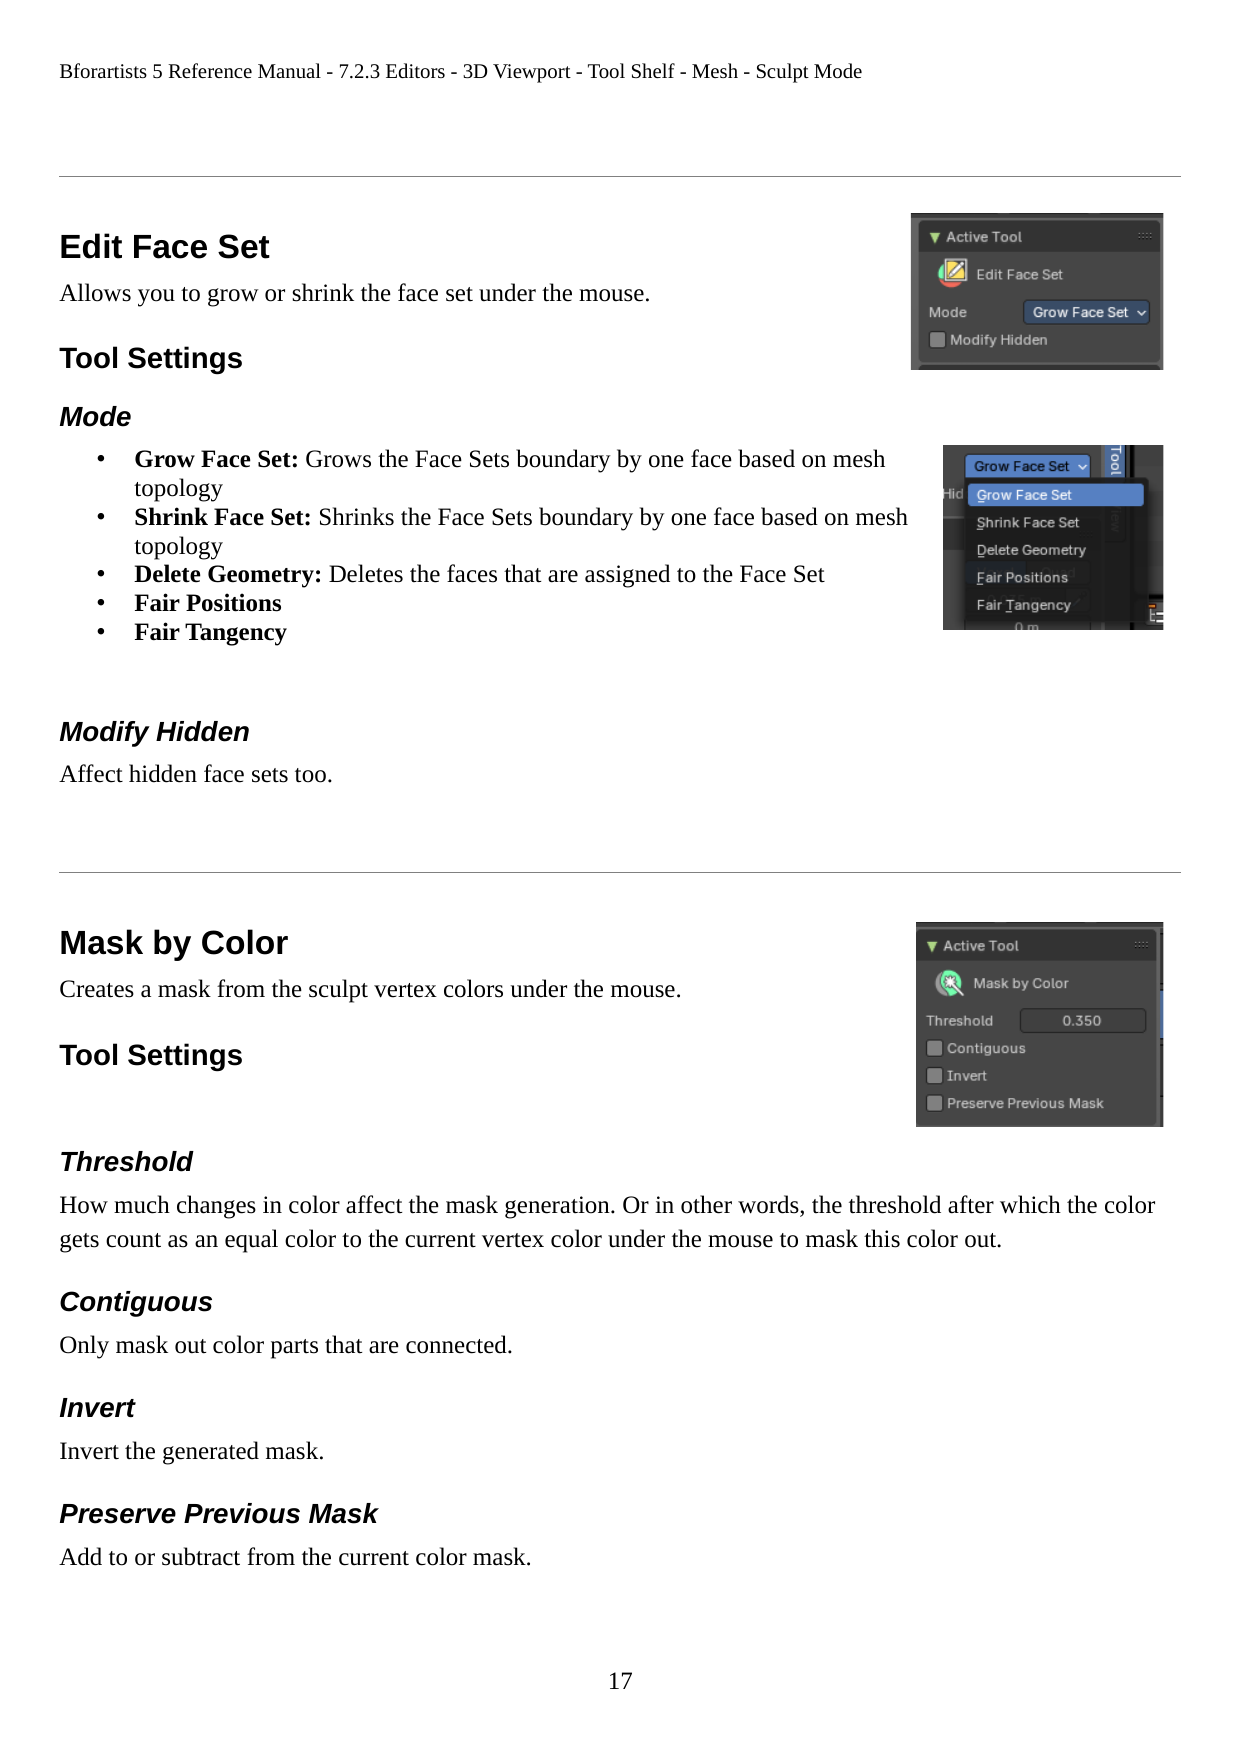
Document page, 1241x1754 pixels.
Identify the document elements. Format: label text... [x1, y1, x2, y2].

subtitle Threshold [59, 1145, 1181, 1177]
subtitle Tool Settings [59, 341, 1181, 375]
subtitle Edit Face Set [59, 227, 910, 265]
text Allows you to grow or shrink the face set under the mouse. [59, 278, 910, 307]
subtitle Preserve Previous Mask [59, 1498, 1181, 1529]
subtitle [1164, 923, 1181, 961]
picture [916, 922, 1164, 1127]
list Fair Positions [97, 588, 943, 617]
picture [943, 445, 1164, 630]
subtitle [1164, 1037, 1181, 1071]
picture [910, 213, 1164, 370]
text Creates a mask from the sculpt vertex colors under the mouse. [59, 974, 916, 1003]
text How much changes in color affect the mask generation. Or in other words, the threshold after which the color gets count as an equal color to the current vertex color under the mouse to mask this color out. [59, 1190, 1181, 1253]
subtitle [1164, 227, 1181, 265]
subtitle Mode [59, 400, 1181, 432]
subtitle Mask by Color [59, 923, 916, 961]
text Add to or subtract from the current color mask. [59, 1542, 1181, 1571]
list [1164, 588, 1181, 617]
text Only mask out color parts that are connected. [59, 1330, 1181, 1359]
subtitle Tool Settings [59, 1037, 916, 1071]
subtitle Modify Hidden [59, 715, 1181, 747]
list Fair Tangency [97, 617, 1181, 646]
subtitle Invert [59, 1392, 1181, 1423]
list Delete Geometry: Deletes the faces that are assigned to the Face Set [97, 559, 943, 588]
text Affect hidden face sets too. [59, 759, 1181, 788]
subtitle Contiguous [59, 1286, 1181, 1318]
list Shrink Face Set: Shrinks the Face Sets boundary by one face based on mesh topology [97, 502, 943, 559]
text Invert the generated mask. [59, 1436, 1181, 1465]
list Grow Face Set: Grows the Face Sets boundary by one face based on mesh topology [97, 444, 1181, 502]
